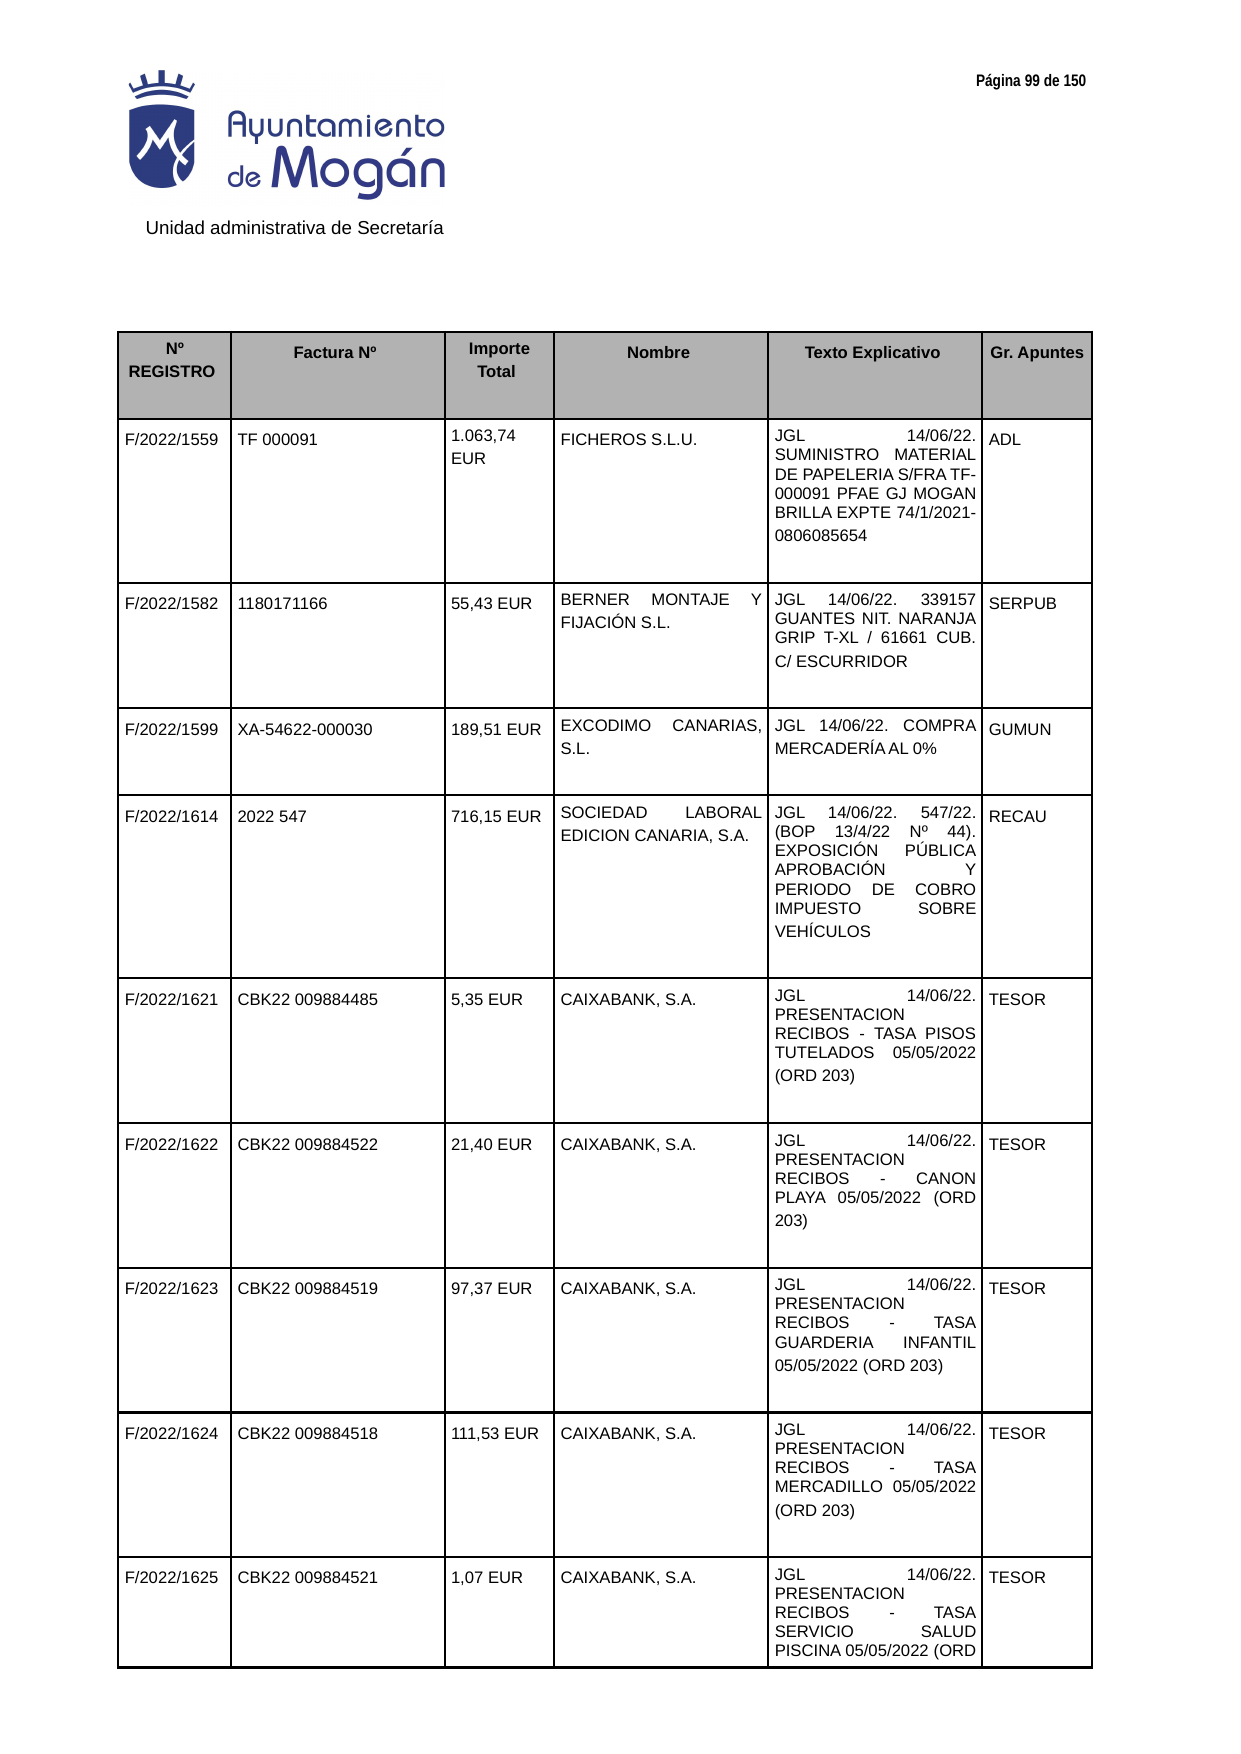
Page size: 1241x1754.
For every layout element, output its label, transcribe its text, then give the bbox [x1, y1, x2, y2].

table_cell EXCODIMO CANARIAS, S.L. [555, 709, 767, 794]
table_cell 1,07 EUR [446, 1558, 553, 1666]
table_cell TF 000091 [232, 420, 444, 582]
table_cell JGL 14/06/22. PRESENTACION RECIBOS - CANON PLAYA 05/05/2022 (ORD 203) [769, 1124, 981, 1267]
table_cell JGL 14/06/22. PRESENTACION RECIBOS - TASA SERVICIO SALUD PISCINA 05/05/2022 (ORD [769, 1558, 981, 1666]
table_cell TESOR [983, 1414, 1091, 1556]
table_cell TESOR [983, 979, 1091, 1122]
table_cell CBK22 009884485 [232, 979, 444, 1122]
table_cell JGL 14/06/22. COMPRA MERCADERÍA AL 0% [769, 709, 981, 794]
table_cell SERPUB [983, 584, 1091, 707]
table_cell F/2022/1624 [119, 1414, 230, 1556]
table_cell CBK22 009884521 [232, 1558, 444, 1666]
table_cell XA-54622-000030 [232, 709, 444, 794]
table_cell 55,43 EUR [446, 584, 553, 707]
table_header Nº REGISTRO [119, 333, 230, 418]
table_cell CBK22 009884518 [232, 1414, 444, 1556]
table_cell ADL [983, 420, 1091, 582]
table_cell CBK22 009884519 [232, 1269, 444, 1411]
table_cell BERNER MONTAJE Y FIJACIÓN S.L. [555, 584, 767, 707]
table_cell TESOR [983, 1558, 1091, 1666]
table_cell 2022 547 [232, 796, 444, 977]
table_cell FICHEROS S.L.U. [555, 420, 767, 582]
table_cell F/2022/1614 [119, 796, 230, 977]
table_cell F/2022/1625 [119, 1558, 230, 1666]
table_cell 716,15 EUR [446, 796, 553, 977]
table_cell GUMUN [983, 709, 1091, 794]
table_cell F/2022/1599 [119, 709, 230, 794]
table_cell 1180171166 [232, 584, 444, 707]
table_cell CAIXABANK, S.A. [555, 1269, 767, 1411]
table_header Texto Explicativo [769, 333, 981, 418]
table_cell CAIXABANK, S.A. [555, 1414, 767, 1556]
table_cell TESOR [983, 1124, 1091, 1267]
table_cell 111,53 EUR [446, 1414, 553, 1556]
table_cell JGL 14/06/22. PRESENTACION RECIBOS - TASA GUARDERIA INFANTIL 05/05/2022 (ORD 203) [769, 1269, 981, 1411]
table_cell JGL 14/06/22. SUMINISTRO MATERIAL DE PAPELERIA S/FRA TF-000091 PFAE GJ MOGAN BRILLA EXPTE 74/1/2021-0806085654 [769, 420, 981, 582]
table_cell JGL 14/06/22. 547/22. (BOP 13/4/22 Nº 44). EXPOSICIÓN PÚBLICA APROBACIÓN Y PERIODO DE COBRO IMPUESTO SOBRE VEHÍCULOS [769, 796, 981, 977]
table_header Factura Nº [232, 333, 444, 418]
table_cell CAIXABANK, S.A. [555, 1558, 767, 1666]
table_cell SOCIEDAD LABORAL EDICION CANARIA, S.A. [555, 796, 767, 977]
table_cell CBK22 009884522 [232, 1124, 444, 1267]
table_cell F/2022/1623 [119, 1269, 230, 1411]
table_header Gr. Apuntes [983, 333, 1091, 418]
table_cell RECAU [983, 796, 1091, 977]
table_cell 1.063,74 EUR [446, 420, 553, 582]
table_cell 97,37 EUR [446, 1269, 553, 1411]
table_cell TESOR [983, 1269, 1091, 1411]
table_header Nombre [555, 333, 767, 418]
table_cell CAIXABANK, S.A. [555, 1124, 767, 1267]
table_cell JGL 14/06/22. PRESENTACION RECIBOS - TASA PISOS TUTELADOS 05/05/2022 (ORD 203) [769, 979, 981, 1122]
table_header Importe Total [446, 333, 553, 418]
table_cell JGL 14/06/22. 339157 GUANTES NIT. NARANJA GRIP T-XL / 61661 CUB. C/ ESCURRIDOR [769, 584, 981, 707]
table_cell F/2022/1582 [119, 584, 230, 707]
table_cell 5,35 EUR [446, 979, 553, 1122]
table_cell F/2022/1559 [119, 420, 230, 582]
picture [128, 70, 445, 206]
table_cell F/2022/1622 [119, 1124, 230, 1267]
table_cell 21,40 EUR [446, 1124, 553, 1267]
table_cell JGL 14/06/22. PRESENTACION RECIBOS - TASA MERCADILLO 05/05/2022 (ORD 203) [769, 1414, 981, 1556]
table_cell CAIXABANK, S.A. [555, 979, 767, 1122]
table_cell 189,51 EUR [446, 709, 553, 794]
table_cell F/2022/1621 [119, 979, 230, 1122]
